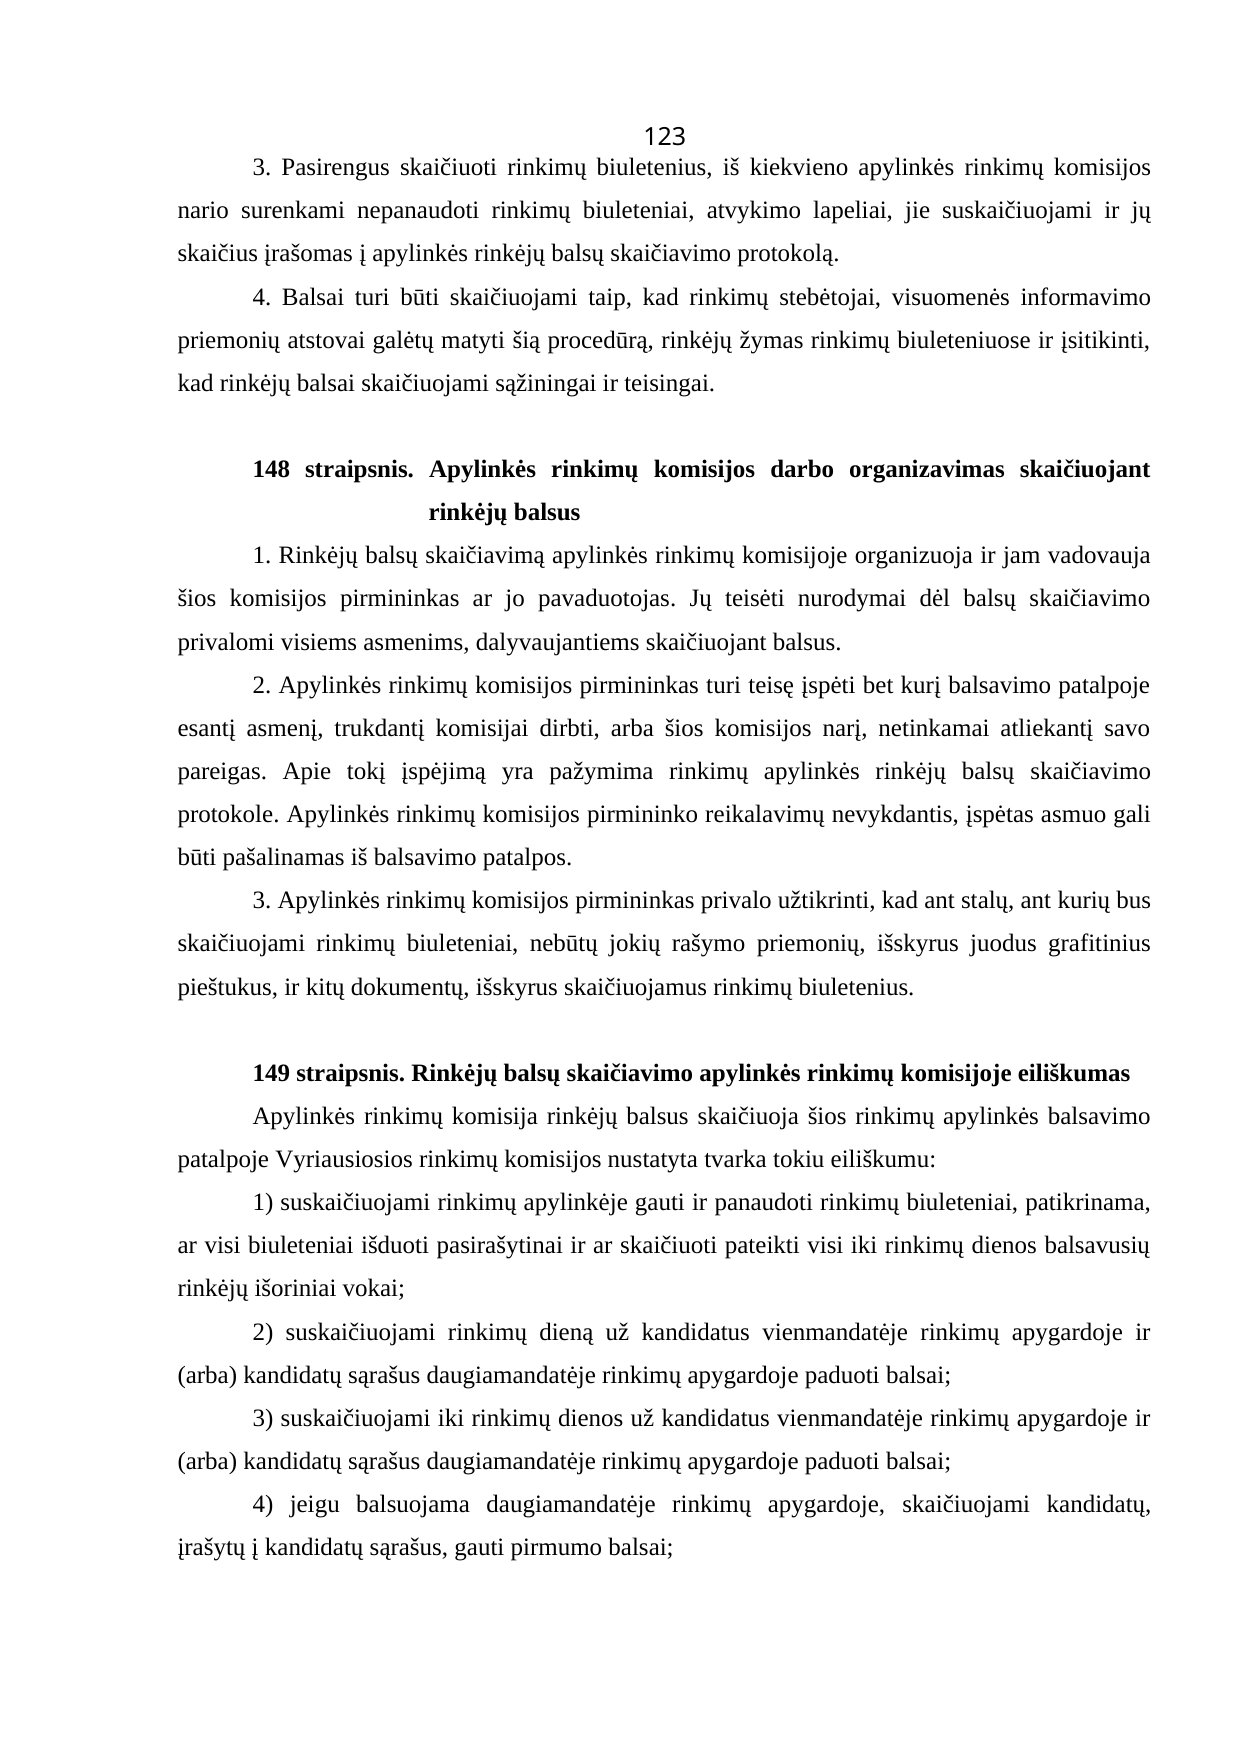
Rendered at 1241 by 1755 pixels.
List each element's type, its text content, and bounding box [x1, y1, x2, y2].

text 1) suskaičiuojami rinkimų apylinkėje gauti ir panaudoti rinkimų biuleteniai, patikrinama, ar visi biuleteniai išduoti pasirašytinai ir ar skaičiuoti pateikti visi iki rinkimų dienos balsavusių rinkėjų išoriniai vokai; [177, 1187, 1152, 1302]
text 3. Pasirengus skaičiuoti rinkimų biuletenius, iš kiekvieno apylinkės rinkimų komisijos nario surenkami nepanaudoti rinkimų biuleteniai, atvykimo lapeliai, jie suskaičiuojami ir jų skaičius įrašomas į apylinkės rinkėjų balsų skaičiavimo protokolą. [177, 152, 1152, 267]
text 149 straipsnis. Rinkėjų balsų skaičiavimo apylinkės rinkimų komisijoje eiliškumas [177, 1058, 1152, 1087]
text 4) jeigu balsuojama daugiamandatėje rinkimų apygardoje, skaičiuojami kandidatų, įrašytų į kandidatų sąrašus, gauti pirmumo balsai; [177, 1489, 1152, 1561]
text 148 straipsnis. Apylinkės rinkimų komisijos darbo organizavimas skaičiuojant rinkėjų balsus [252, 454, 1152, 526]
text 4. Balsai turi būti skaičiuojami taip, kad rinkimų stebėtojai, visuomenės informavimo priemonių atstovai galėtų matyti šią procedūrą, rinkėjų žymas rinkimų biuleteniuose ir įsitikinti, kad rinkėjų balsai skaičiuojami sąžiningai ir teisingai. [177, 282, 1152, 397]
text 3. Apylinkės rinkimų komisijos pirmininkas privalo užtikrinti, kad ant stalų, ant kurių bus skaičiuojami rinkimų biuleteniai, nebūtų jokių rašymo priemonių, išskyrus juodus grafitinius pieštukus, ir kitų dokumentų, išskyrus skaičiuojamus rinkimų biuletenius. [177, 885, 1152, 1000]
text 2) suskaičiuojami rinkimų dieną už kandidatus vienmandatėje rinkimų apygardoje ir (arba) kandidatų sąrašus daugiamandatėje rinkimų apygardoje paduoti balsai; [177, 1317, 1152, 1388]
text Apylinkės rinkimų komisija rinkėjų balsus skaičiuoja šios rinkimų apylinkės balsavimo patalpoje Vyriausiosios rinkimų komisijos nustatyta tvarka tokiu eiliškumu: [177, 1101, 1152, 1173]
text 2. Apylinkės rinkimų komisijos pirmininkas turi teisę įspėti bet kurį balsavimo patalpoje esantį asmenį, trukdantį komisijai dirbti, arba šios komisijos narį, netinkamai atliekantį savo pareigas. Apie tokį įspėjimą yra pažymima rinkimų apylinkės rinkėjų balsų skaičiavimo protokole. Apylinkės rinkimų komisijos pirmininko reikalavimų nevykdantis, įspėtas asmuo gali būti pašalinamas iš balsavimo patalpos. [177, 670, 1152, 871]
text 1. Rinkėjų balsų skaičiavimą apylinkės rinkimų komisijoje organizuoja ir jam vadovauja šios komisijos pirmininkas ar jo pavaduotojas. Jų teisėti nurodymai dėl balsų skaičiavimo privalomi visiems asmenims, dalyvaujantiems skaičiuojant balsus. [177, 540, 1152, 655]
text 3) suskaičiuojami iki rinkimų dienos už kandidatus vienmandatėje rinkimų apygardoje ir (arba) kandidatų sąrašus daugiamandatėje rinkimų apygardoje paduoti balsai; [177, 1403, 1152, 1475]
